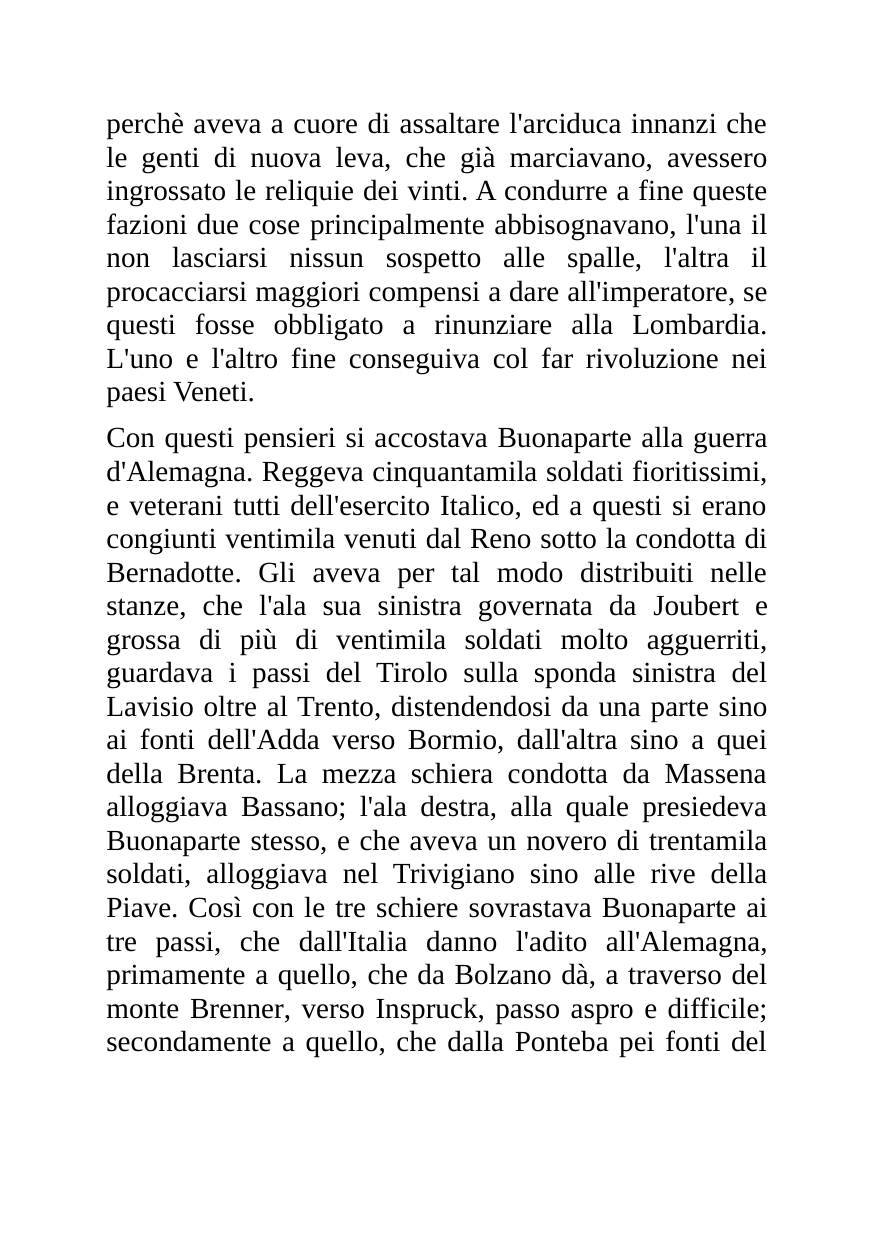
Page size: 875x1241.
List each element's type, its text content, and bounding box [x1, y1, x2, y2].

text perchè aveva a cuore di assaltare l'arciduca innanzi che le genti di nuova leva, che già marciavano, avessero ingrossato le reliquie dei vinti. A condurre a fine queste fazioni due cose principalmente abbisognavano, l'una il non lasciarsi nissun sospetto alle spalle, l'altra il procacciarsi maggiori compensi a dare all'imperatore, se questi fosse obbligato a rinunziare alla Lombardia. L'uno e l'altro fine conseguiva col far rivoluzione nei paesi Veneti. [106, 106, 768, 408]
text Con questi pensieri si accostava Buonaparte alla guerra d'Alemagna. Reggeva cinquantamila soldati fioritissimi, e veterani tutti dell'esercito Italico, ed a questi si erano congiunti ventimila venuti dal Reno sotto la condotta di Bernadotte. Gli aveva per tal modo distribuiti nelle stanze, che l'ala sua sinistra governata da Joubert e grossa di più di ventimila soldati molto agguerriti, guardava i passi del Tirolo sulla sponda sinistra del Lavisio oltre al Trento, distendendosi da una parte sino ai fonti dell'Adda verso Bormio, dall'altra sino a quei della Brenta. La mezza schiera condotta da Massena alloggiava Bassano; l'ala destra, alla quale presiedeva Buonaparte stesso, e che aveva un novero di trentamila soldati, alloggiava nel Trivigiano sino alle rive della Piave. Così con le tre schiere sovrastava Buonaparte ai tre passi, che dall'Italia danno l'adito all'Alemagna, primamente a quello, che da Bolzano dà, a traverso del monte Brenner, verso Inspruck, passo aspro e difficile; secondamente a quello, che dalla Ponteba pei fonti del [106, 421, 768, 1058]
